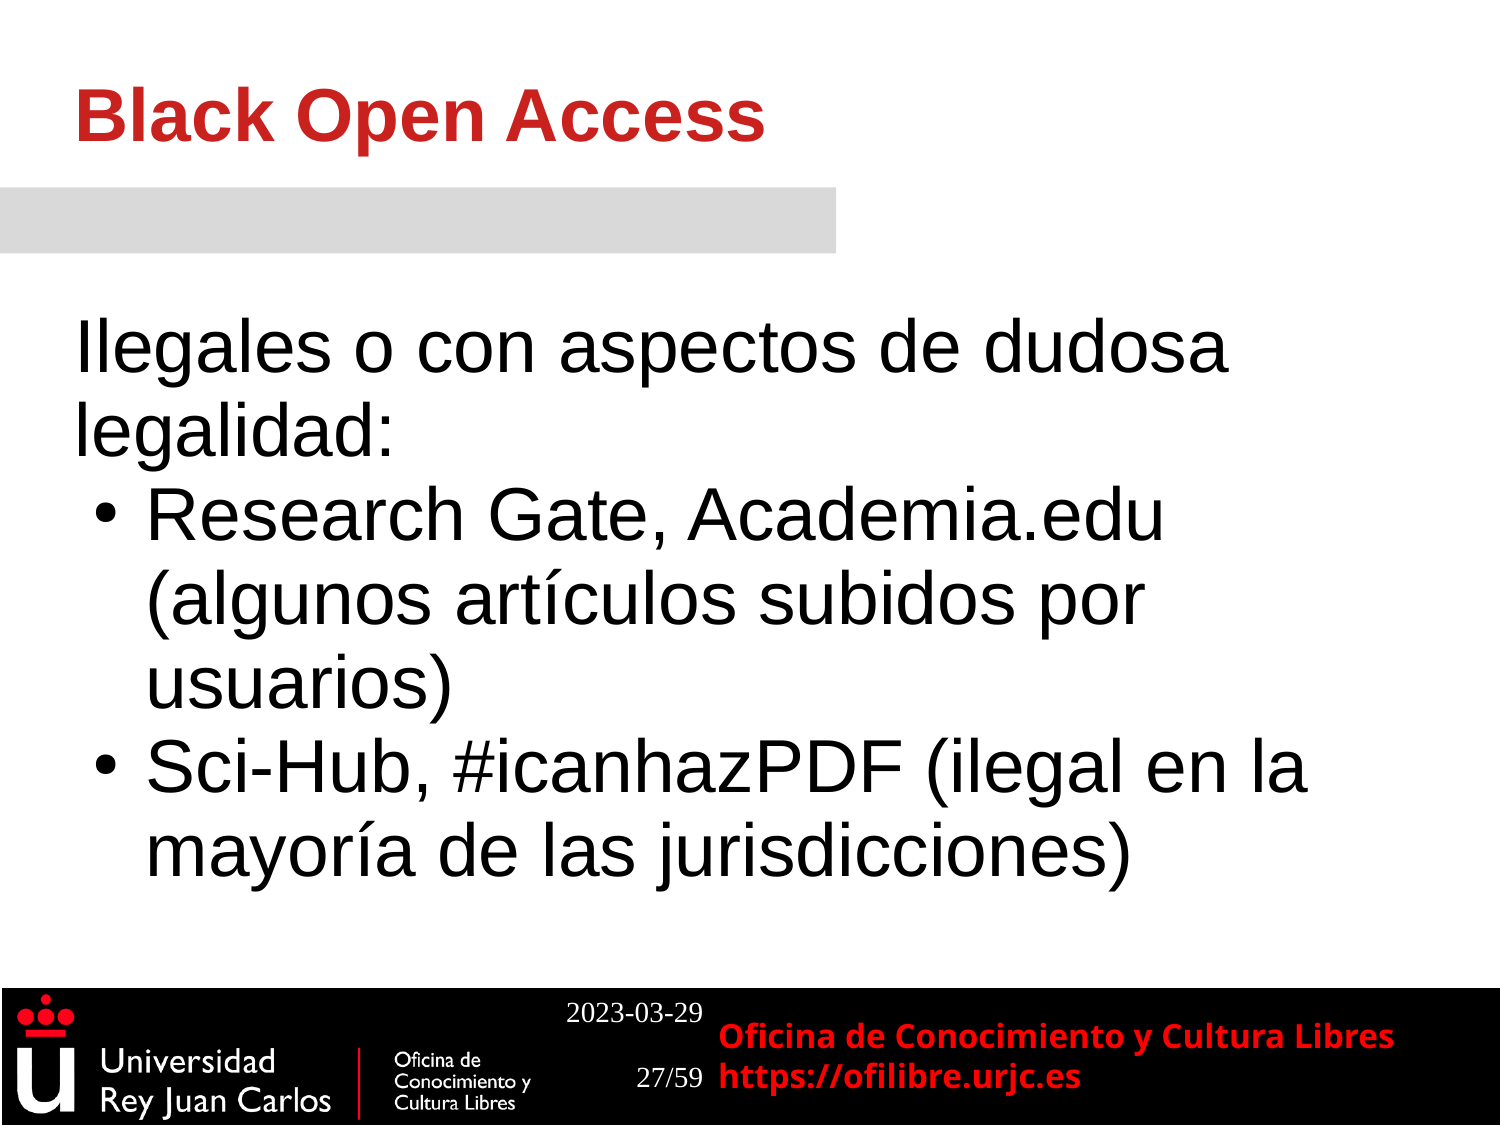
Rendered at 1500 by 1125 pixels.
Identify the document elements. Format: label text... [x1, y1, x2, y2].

picture [17, 994, 531, 1120]
text_box Black Open Access [60, 66, 991, 249]
text_box Ilegales o con aspectos de dudosa legalidad: Research Gate, Academia.edu (algunos artículos subidos por usuarios) Sci-Hub, #icanhazPDF (ilegal en la mayoría de las jurisdicciones) [60, 297, 1463, 901]
title [75, 7, 1425, 196]
